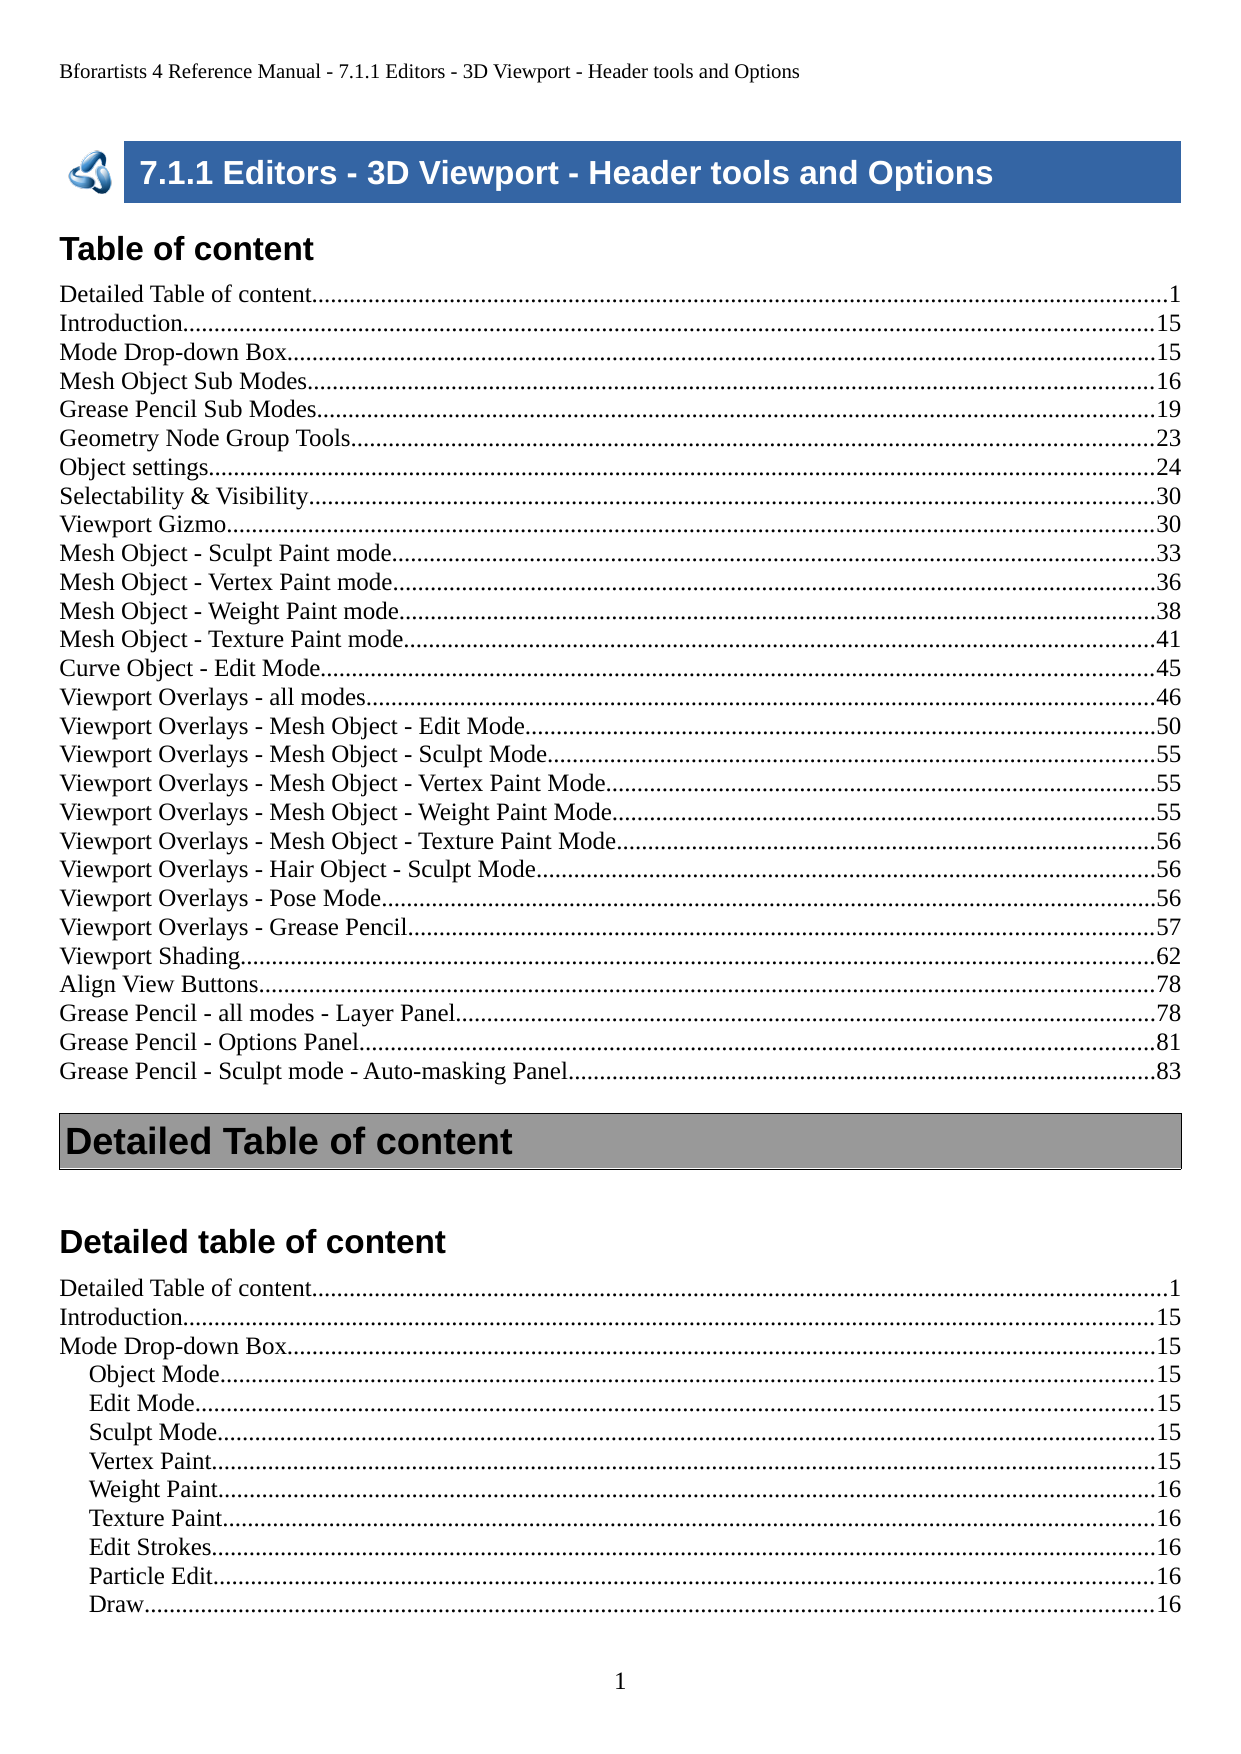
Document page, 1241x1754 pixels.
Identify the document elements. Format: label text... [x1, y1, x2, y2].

text Mode Drop-down Box 15 [59, 337, 1181, 366]
text Particle Edit 16 [88, 1561, 1181, 1589]
text Detailed Table of content 1 [59, 1273, 1181, 1302]
text Mesh Object - Texture Paint mode 41 [59, 624, 1181, 653]
text Viewport Overlays - Mesh Object - Weight Paint Mode 55 [59, 797, 1181, 826]
text Viewport Gizmo 30 [59, 509, 1181, 538]
picture [65, 147, 114, 197]
table_header 7.1.1 Editors - 3D Viewport - Header tools and Options [124, 141, 1181, 203]
text Edit Mode 15 [88, 1388, 1181, 1417]
text Viewport Overlays - Grease Pencil 57 [59, 912, 1181, 941]
text Viewport Overlays - Mesh Object - Texture Paint Mode 56 [59, 826, 1181, 854]
text Detailed Table of content 1 [59, 279, 1181, 308]
text Mesh Object - Weight Paint mode 38 [59, 596, 1181, 624]
text Viewport Overlays - Mesh Object - Vertex Paint Mode 55 [59, 768, 1181, 797]
text Object settings 24 [59, 452, 1181, 481]
text Align View Buttons 78 [59, 969, 1181, 998]
text Viewport Overlays - Mesh Object - Edit Mode 50 [59, 711, 1181, 739]
subtitle Detailed table of content [59, 1222, 1181, 1261]
text Sculpt Mode 15 [88, 1417, 1181, 1446]
text Grease Pencil - Sculpt mode - Auto-masking Panel 83 [59, 1056, 1181, 1084]
text Texture Paint 16 [88, 1503, 1181, 1532]
text Grease Pencil Sub Modes 19 [59, 394, 1181, 423]
table_header [59, 141, 124, 203]
text Curve Object - Edit Mode 45 [59, 653, 1181, 682]
text Object Mode 15 [88, 1359, 1181, 1388]
text Grease Pencil - Options Panel 81 [59, 1027, 1181, 1056]
text Viewport Overlays - all modes 46 [59, 682, 1181, 711]
text Viewport Overlays - Mesh Object - Sculpt Mode 55 [59, 739, 1181, 768]
text Geometry Node Group Tools 23 [59, 423, 1181, 452]
text Mesh Object - Vertex Paint mode 36 [59, 567, 1181, 596]
text Grease Pencil - all modes - Layer Panel 78 [59, 998, 1181, 1027]
text Viewport Overlays - Pose Mode 56 [59, 883, 1181, 912]
text Viewport Overlays - Hair Object - Sculpt Mode 56 [59, 854, 1181, 883]
text Introduction 15 [59, 1302, 1181, 1331]
text Mesh Object Sub Modes 16 [59, 366, 1181, 394]
text Introduction 15 [59, 308, 1181, 337]
text Mesh Object - Sculpt Paint mode 33 [59, 538, 1181, 567]
text Weight Paint 16 [88, 1474, 1181, 1503]
subtitle Table of content [59, 228, 1181, 267]
table_header Detailed Table of content [60, 1114, 1181, 1168]
text Selectability & Visibility 30 [59, 481, 1181, 509]
text Viewport Shading 62 [59, 941, 1181, 969]
text Draw 16 [88, 1589, 1181, 1618]
text Edit Strokes 16 [88, 1532, 1181, 1561]
text Vertex Paint 15 [88, 1446, 1181, 1474]
text Mode Drop-down Box 15 [59, 1331, 1181, 1359]
